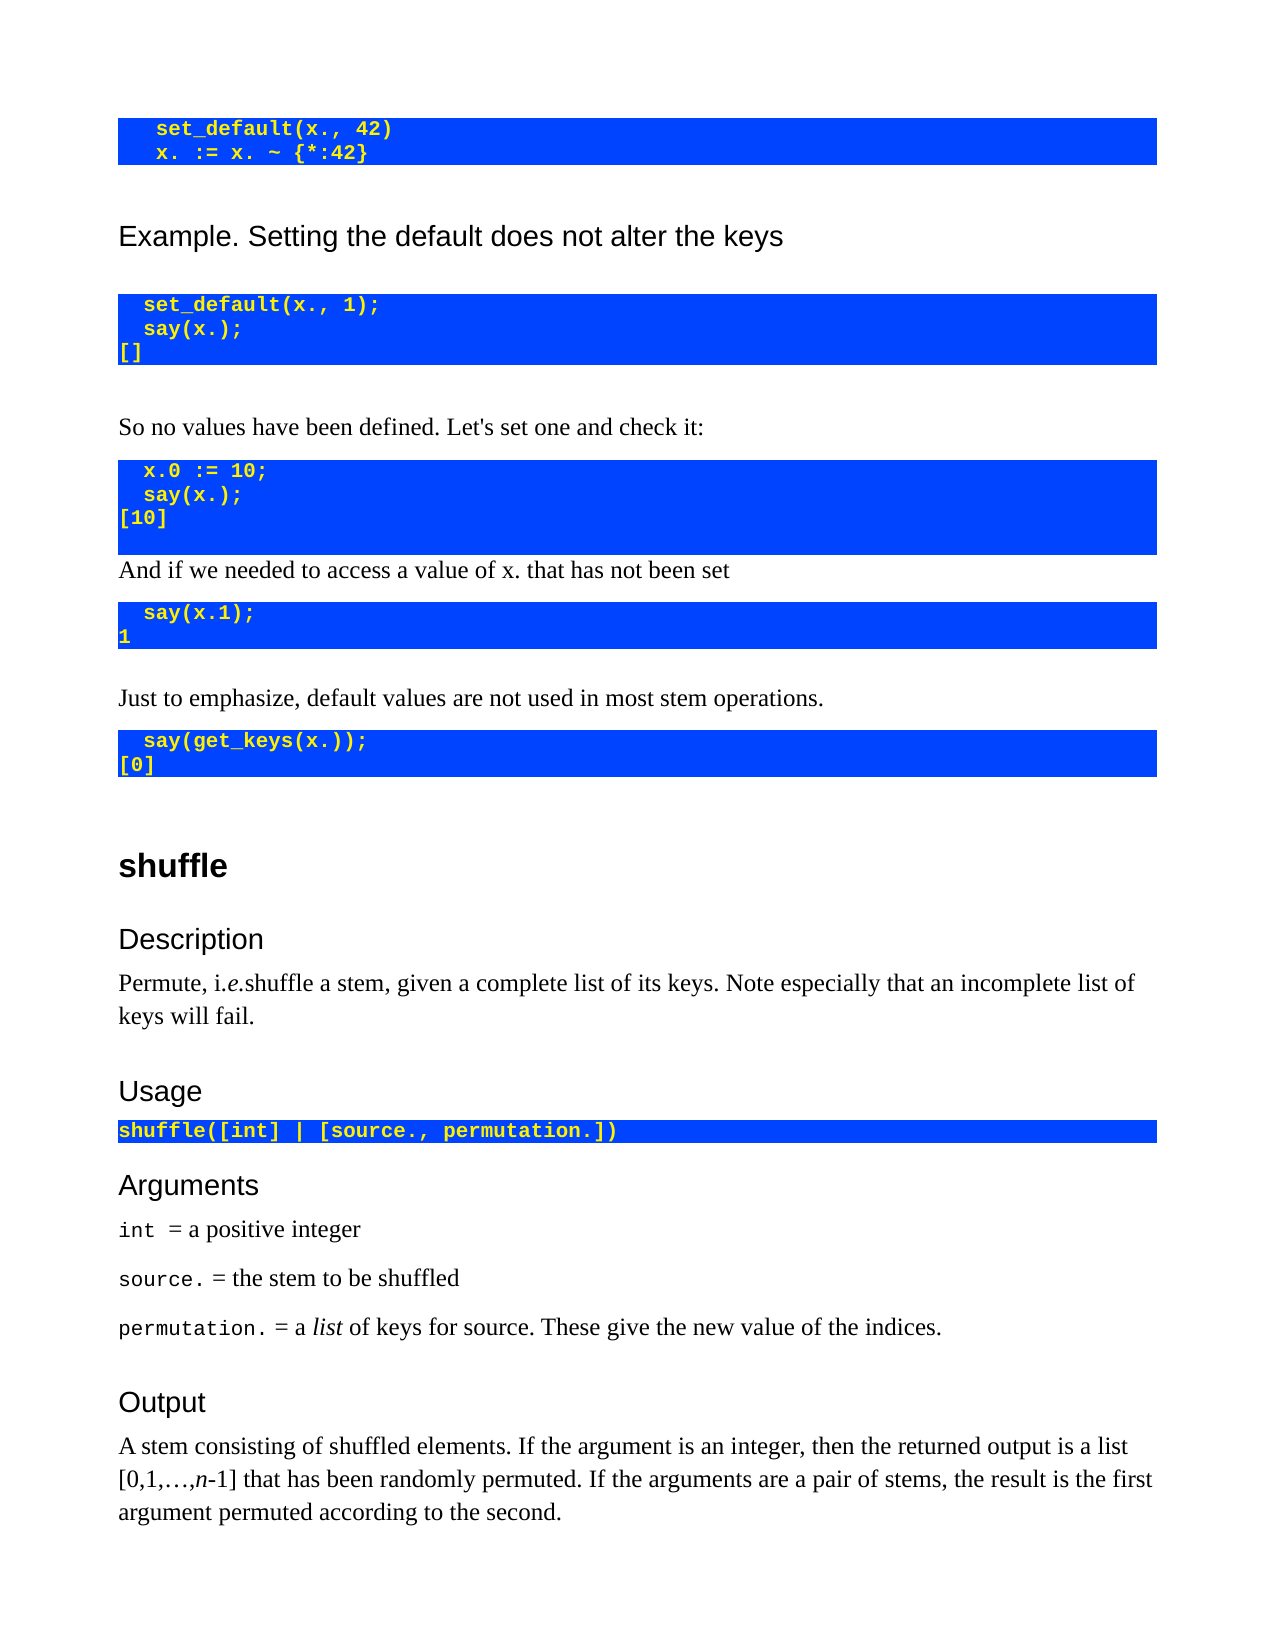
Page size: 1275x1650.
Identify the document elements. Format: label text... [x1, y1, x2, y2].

subtitle Arguments [118, 1168, 1157, 1202]
text Just to emphasize, default values are not used in most stem operations. [118, 649, 1157, 711]
text A stem consisting of shuffled elements. If the argument is an integer, then the returned output is a list [0,1,…,n-1] that has been randomly permuted. If the arguments are a pair of stems, the result is the first argument permuted according to the second. [118, 1431, 1157, 1526]
text permutation. = a list of keys for source. These give the new value of the indices. [118, 1312, 1157, 1341]
text shuffle([int] | [source., permutation.]) [118, 1120, 1157, 1143]
subtitle Output [118, 1385, 1157, 1419]
text So no values have been defined. Let's set one and check it: [118, 412, 1157, 441]
text 1 [118, 626, 1157, 649]
text Permute, i.e.shuffle a stem, given a complete list of its keys. Note especially that an incomplete list of keys will fail. [118, 968, 1157, 1030]
text And if we needed to access a value of x. that has not been set [118, 555, 1157, 583]
subtitle shuffle [118, 846, 1157, 884]
text int = a positive integer [118, 1214, 1157, 1244]
text set_default(x., 42) [118, 118, 1157, 142]
text say(get_keys(x.)); [118, 730, 1157, 754]
subtitle Example. Setting the default does not alter the keys [118, 219, 1157, 253]
text say(x.1); [118, 602, 1157, 626]
text [0] [118, 754, 1157, 777]
text x. := x. ~ {*:42} [118, 142, 1157, 165]
text say(x.); [118, 318, 1157, 341]
subtitle Usage [118, 1074, 1157, 1107]
text source. = the stem to be shuffled [118, 1263, 1157, 1293]
text [] [118, 341, 1157, 365]
text [10] [118, 507, 1157, 531]
text set_default(x., 1); [118, 294, 1157, 318]
text say(x.); [118, 484, 1157, 507]
text x.0 := 10; [118, 460, 1157, 484]
subtitle Description [118, 922, 1157, 956]
